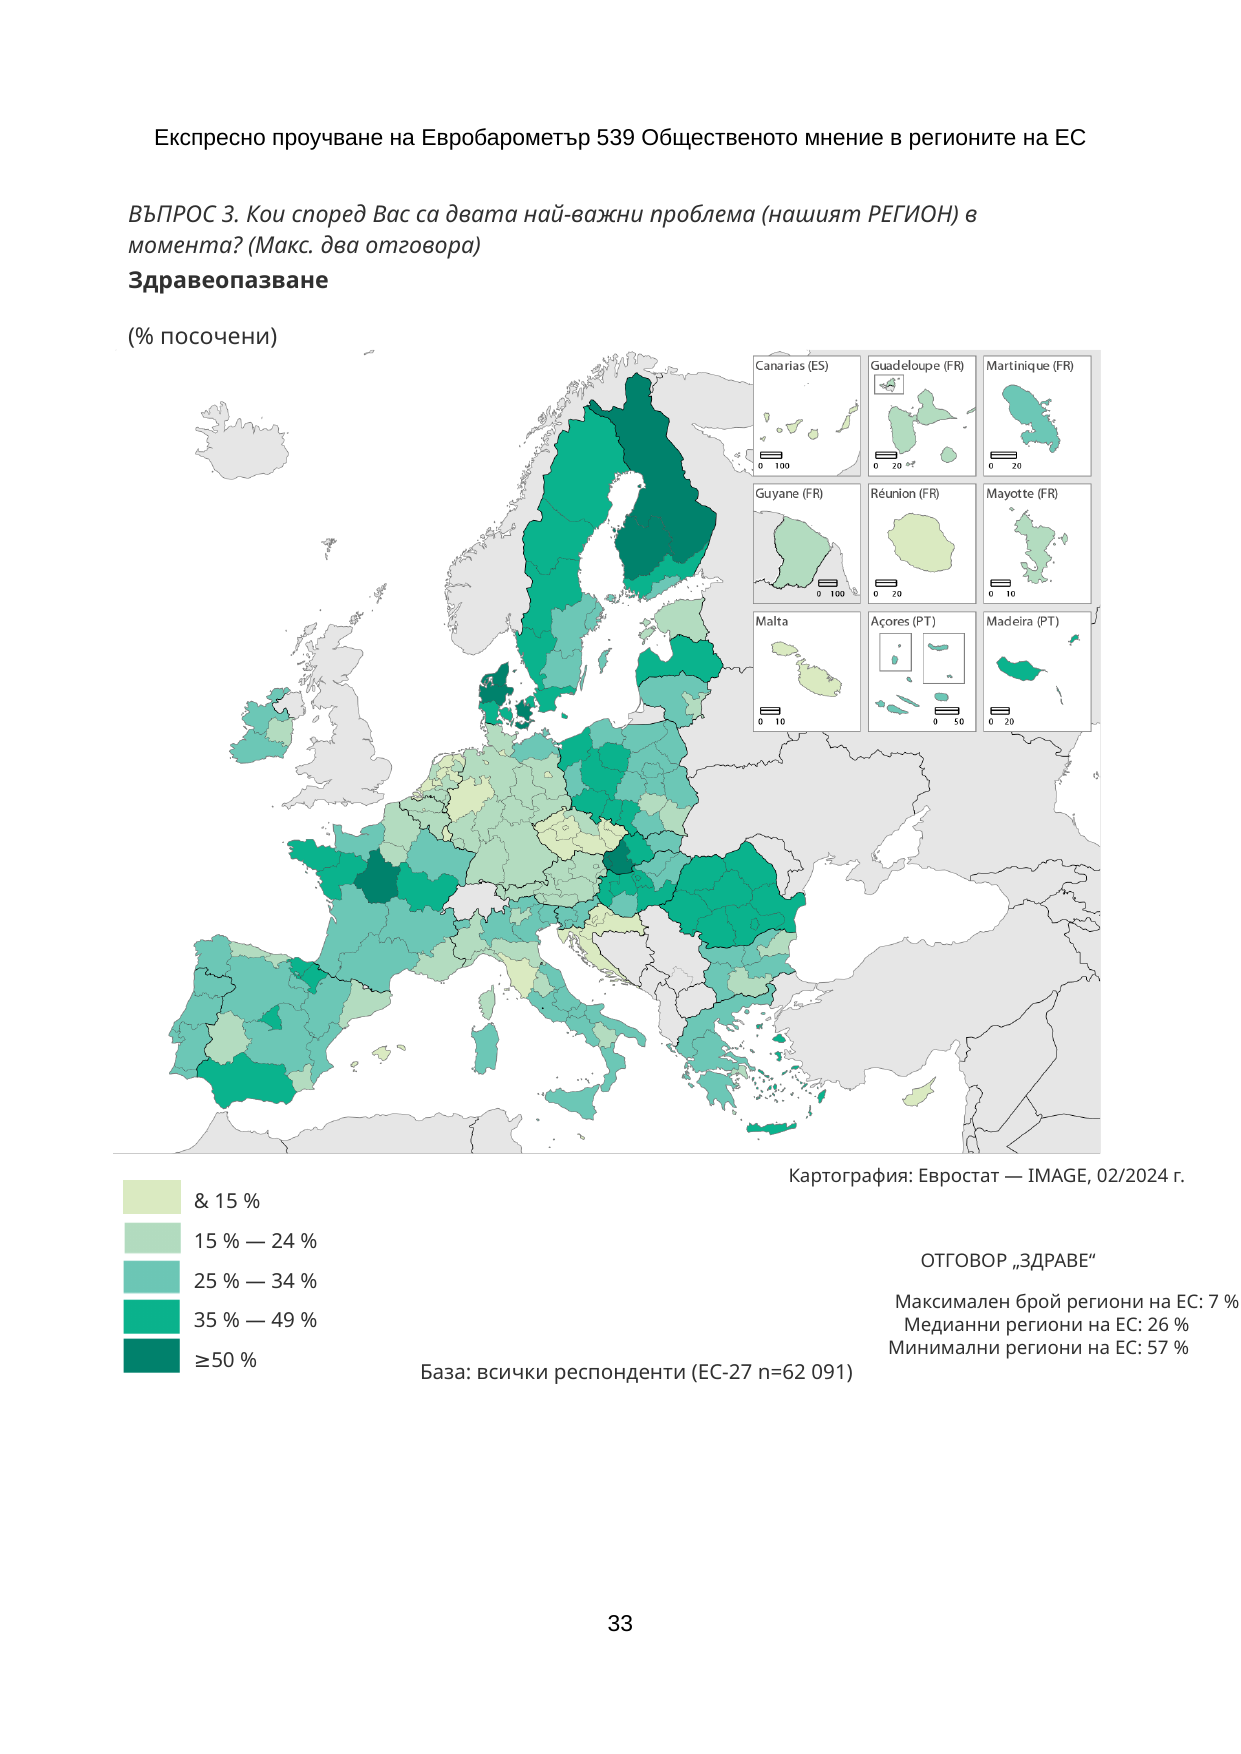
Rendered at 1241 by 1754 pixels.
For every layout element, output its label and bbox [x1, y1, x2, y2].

picture [124, 1339, 179, 1372]
picture [123, 1180, 181, 1214]
picture [124, 1261, 179, 1294]
picture [113, 343, 1106, 1155]
picture [124, 1300, 179, 1333]
picture [125, 1223, 180, 1254]
